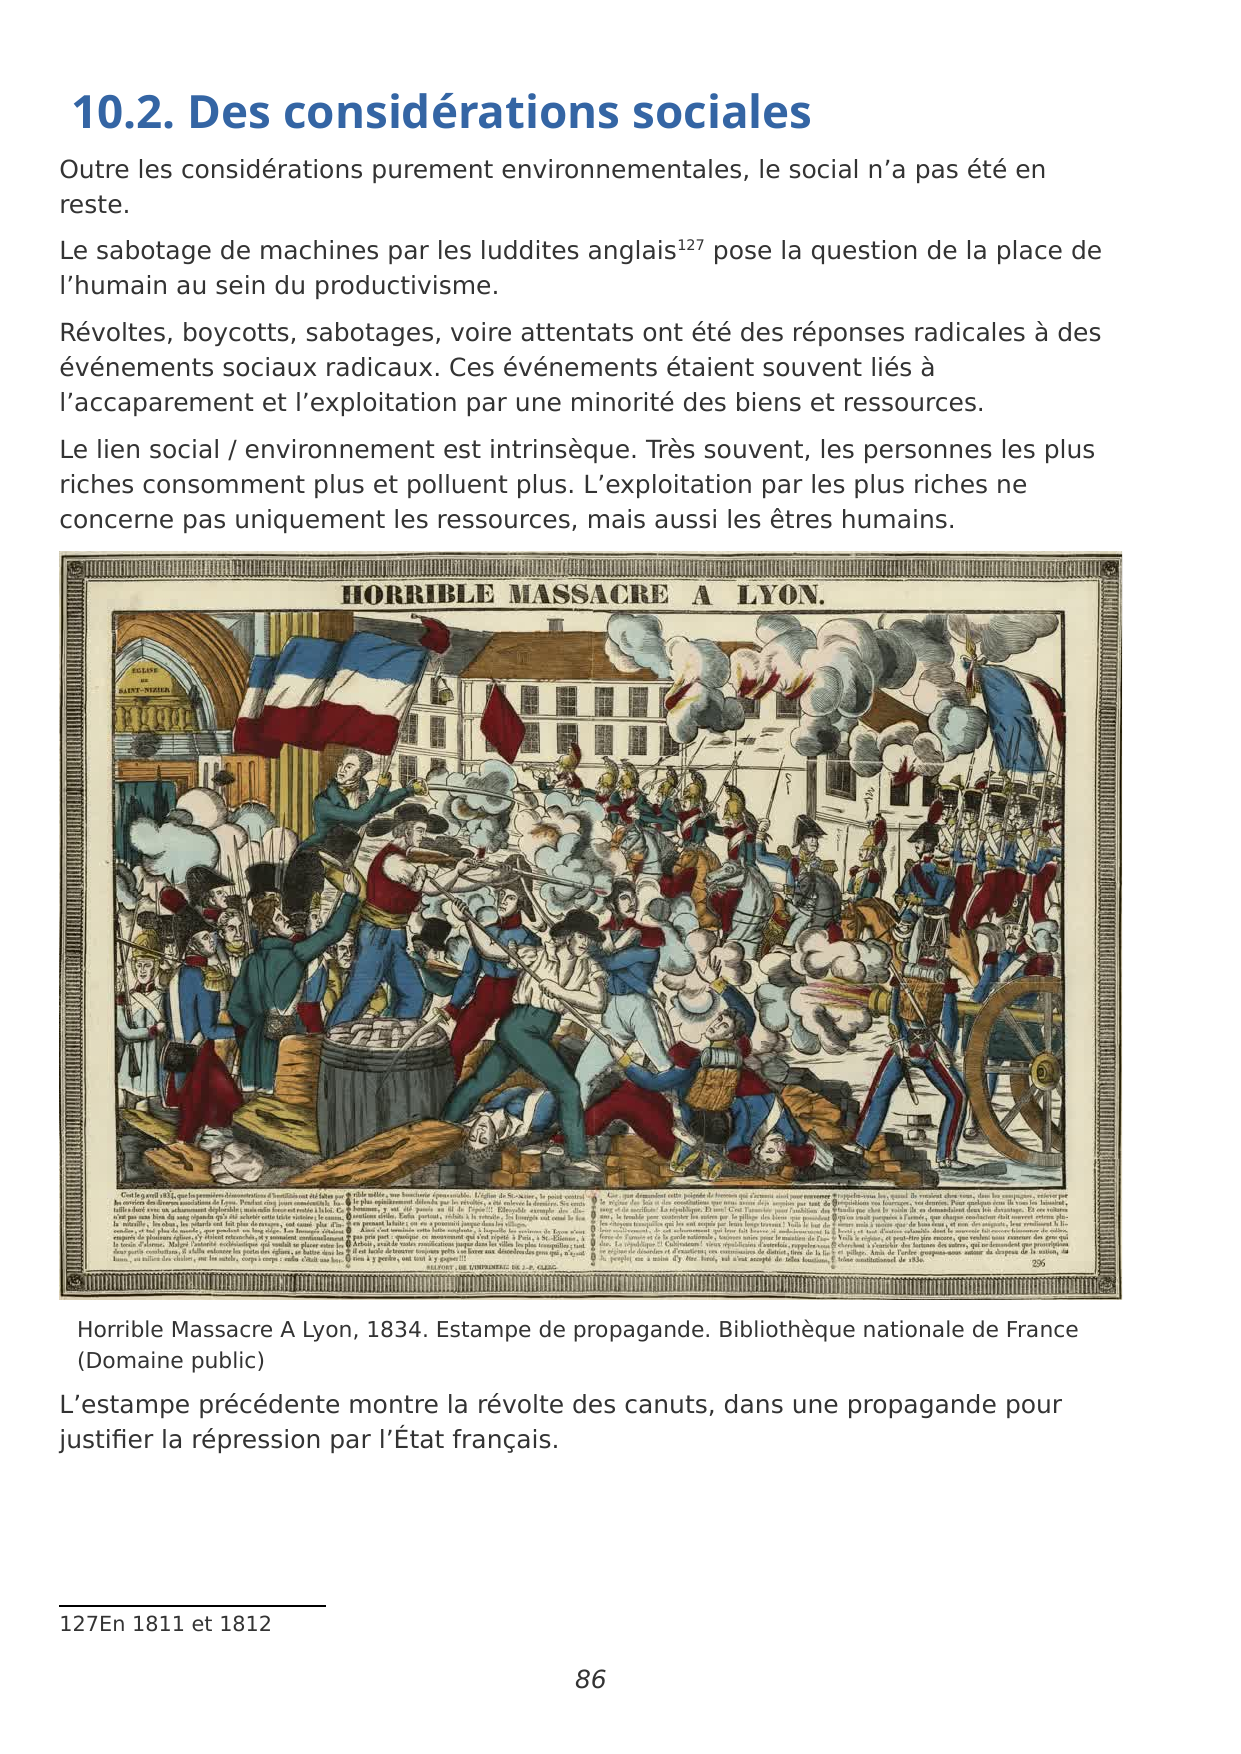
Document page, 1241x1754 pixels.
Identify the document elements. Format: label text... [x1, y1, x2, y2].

picture [59, 551, 1123, 1300]
subtitle Des considérations sociales [71, 80, 1122, 142]
text En 1811 et 1812 [59, 1612, 1122, 1636]
text Horrible Massacre A Lyon, 1834. Estampe de propagande. Bibliothèque nationale de France (Domaine public) [77, 1317, 1104, 1374]
text Le sabotage de machines par les luddites anglais pose la question de la place de l’humain au sein du productivisme. [59, 237, 1122, 301]
text Outre les considérations purement environnementales, le social n’a pas été en reste. [59, 155, 1122, 219]
text Le lien social / environnement est intrinsèque. Très souvent, les personnes les plus riches consomment plus et polluent plus. L’exploitation par les plus riches ne concerne pas uniquement les ressources, mais aussi les êtres humains. [59, 435, 1122, 534]
text L’estampe précédente montre la révolte des canuts, dans une propagande pour justifier la répression par l’État français. [59, 1391, 1122, 1455]
text Révoltes, boycotts, sabotages, voire attentats ont été des réponses radicales à des événements sociaux radicaux. Ces événements étaient souvent liés à l’accaparement et l’exploitation par une minorité des biens et ressources. [59, 318, 1122, 417]
